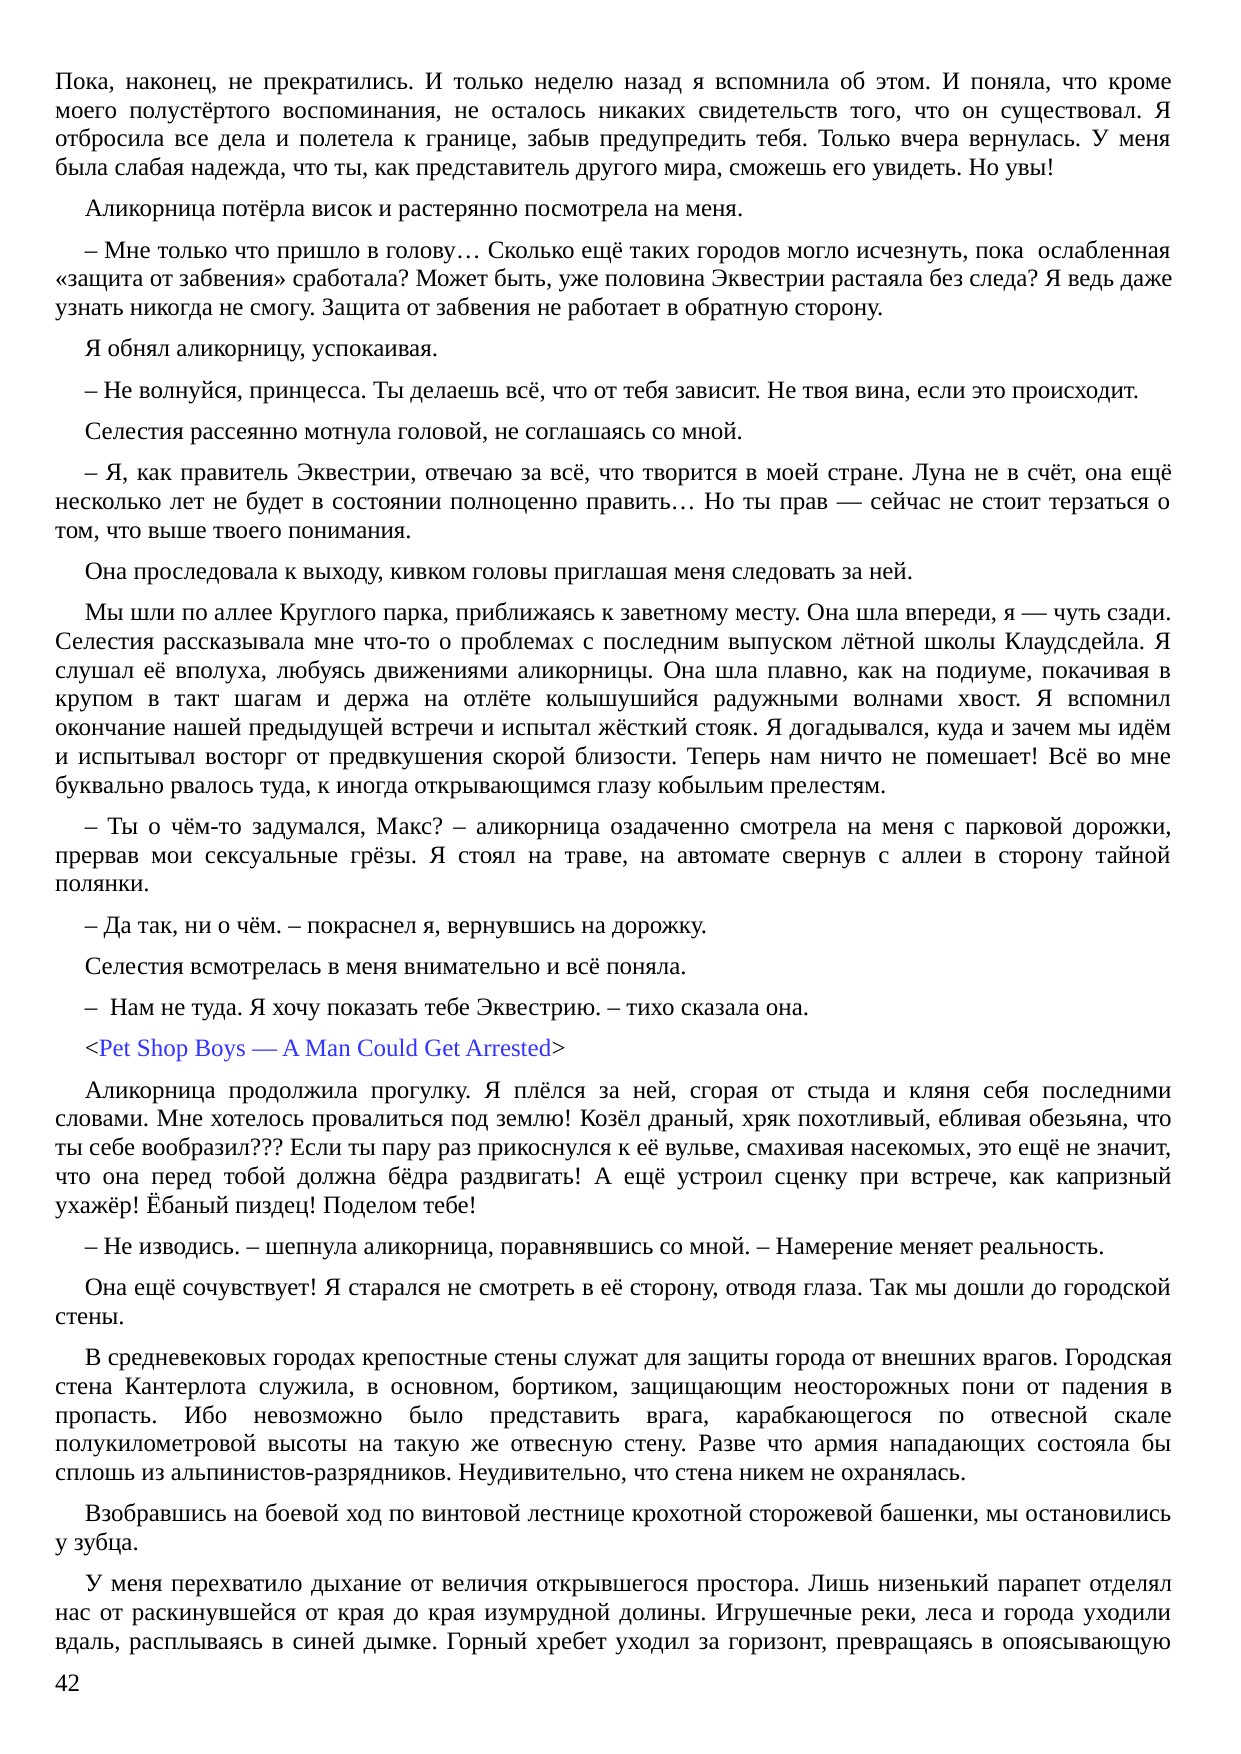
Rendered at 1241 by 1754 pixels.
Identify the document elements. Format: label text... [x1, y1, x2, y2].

text – Ты о чём-то задумался, Макс? – аликорница озадаченно смотрела на меня с парковой дорожки, прервав мои сексуальные грёзы. Я стоял на траве, на автомате свернув с аллеи в сторону тайной полянки. [55, 811, 1173, 897]
text Мы шли по аллее Круглого парка, приближаясь к заветному месту. Она шла впереди, я — чуть cзади. Селестия рассказывала мне что-то о проблемах с последним выпуском лётной школы Клаудсдейла. Я слушал её вполуха, любуясь движениями аликорницы. Она шла плавно, как на подиуме, покачивая в крупом в такт шагам и держа на отлёте колышушийся радужными волнами хвост. Я вспомнил окончание нашей предыдущей встречи и испытал жёсткий стояк. Я догадывался, куда и зачем мы идём и испытывал восторг от предвкушения скорой близости. Теперь нам ничто не помешает! Всё во мне буквально рвалось туда, к иногда открывающимся глазу кобыльим прелестям. [55, 597, 1173, 798]
text Пока, наконец, не прекратились. И только неделю назад я вспомнила об этом. И поняла, что кроме моего полустёртого воспоминания, не осталось никаких свидетельств того, что он существовал. Я отбросила все дела и полетела к границе, забыв предупредить тебя. Только вчера вернулась. У меня была слабая надежда, что ты, как представитель другого мира, сможешь его увидеть. Но увы! [55, 66, 1173, 181]
text Взобравшись на боевой ход по винтовой лестнице крохотной сторожевой башенки, мы остановились у зубца. [55, 1498, 1173, 1556]
text Я обнял аликорницу, успокаивая. [55, 333, 1173, 362]
text – Нам не туда. Я хочу показать тебе Эквестрию. – тихо сказала она. [55, 992, 1173, 1021]
text – Да так, ни о чём. – покраснел я, вернувшись на дорожку. [55, 910, 1173, 938]
text – Не изводись. – шепнула аликорница, поравнявшись со мной. – Намерение меняет реальность. [55, 1231, 1173, 1260]
text Селестия всмотрелась в меня внимательно и всё поняла. [55, 951, 1173, 980]
text У меня перехватило дыхание от величия открывшегося простора. Лишь низенький парапет отделял нас от раскинувшейся от края до края изумрудной долины. Игрушечные реки, леса и города уходили вдаль, расплываясь в синей дымке. Горный хребет уходил за горизонт, превращаясь в опоясывающую [55, 1568, 1173, 1655]
text – Я, как правитель Эквестрии, отвечаю за всё, что творится в моей стране. Луна не в счёт, она ещё несколько лет не будет в состоянии полноценно править… Но ты прав — сейчас не стоит терзаться о том, что выше твоего понимания. [55, 457, 1173, 543]
text – Не волнуйся, принцесса. Ты делаешь всё, что от тебя зависит. Не твоя вина, если это происходит. [55, 375, 1173, 403]
text – Мне только что пришло в голову… Сколько ещё таких городов могло исчезнуть, пока ослабленная «защита от забвения» сработала? Может быть, уже половина Эквестрии растаяла без следа? Я ведь даже узнать никогда не смогу. Защита от забвения не работает в обратную сторону. [55, 235, 1173, 321]
text Аликорница потёрла висок и растерянно посмотрела на меня. [55, 193, 1173, 222]
text Аликорница продолжила прогулку. Я плёлся за ней, сгорая от стыда и кляня себя последними словами. Мне хотелось провалиться под землю! Козёл драный, хряк похотливый, ебливая обезьяна, что ты себе вообразил??? Если ты пару раз прикоснулся к её вульве, смахивая насекомых, это ещё не значит, что она перед тобой должна бёдра раздвигать! А ещё устроил сценку при встрече, как капризный ухажёр! Ёбаный пиздец! Поделом тебе! [55, 1075, 1173, 1218]
text Она проследовала к выходу, кивком головы приглашая меня следовать за ней. [55, 556, 1173, 585]
text <Pet Shop Boys — A Man Could Get Arrested> [55, 1033, 1173, 1062]
text Селестия рассеянно мотнула головой, не соглашаясь со мной. [55, 416, 1173, 445]
text В средневековых городах крепостные стены служат для защиты города от внешних врагов. Городская стена Кантерлота служила, в основном, бортиком, защищающим неосторожных пони от падения в пропасть. Ибо невозможно было представить врага, карабкающегося по отвесной скале полукилометровой высоты на такую же отвесную стену. Разве что армия нападающих состояла бы сплошь из альпинистов-разрядников. Неудивительно, что стена никем не охранялась. [55, 1342, 1173, 1486]
text Она ещё сочувствует! Я старался не смотреть в её сторону, отводя глаза. Так мы дошли до городской стены. [55, 1272, 1173, 1330]
